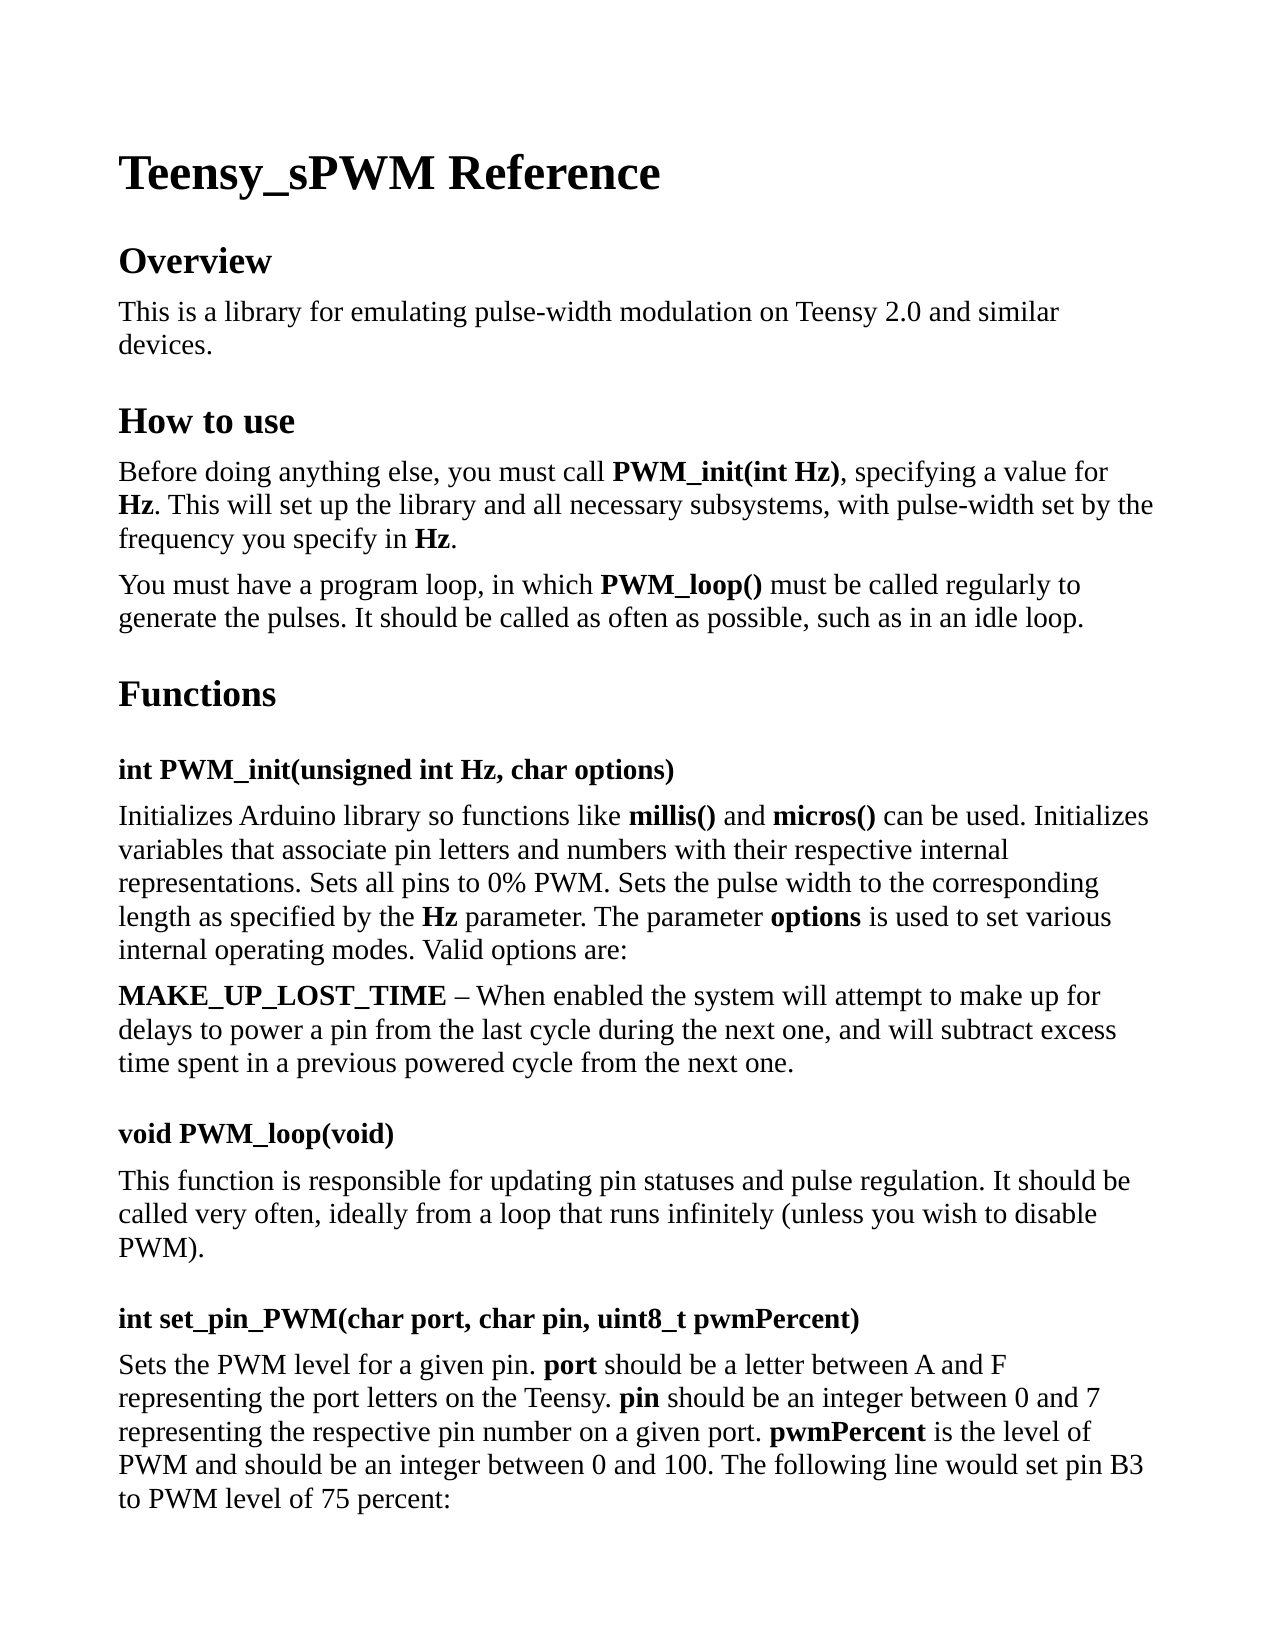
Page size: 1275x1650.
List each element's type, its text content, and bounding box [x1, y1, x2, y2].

text This function is responsible for updating pin statuses and pulse regulation. It should be called very often, ideally from a loop that runs infinitely (unless you wish to disable PWM). [118, 1163, 1157, 1263]
subtitle Functions [118, 672, 1157, 715]
text This is a library for emulating pulse-width modulation on Teensy 2.0 and similar devices. [118, 294, 1157, 361]
text Before doing anything else, you must call PWM_init(int Hz), specifying a value for Hz. This will set up the library and all necessary subsystems, with pulse-width set by the frequency you specify in Hz. [118, 454, 1157, 554]
text MAKE_UP_LOST_TIME – When enabled the system will attempt to make up for delays to power a pin from the last cycle during the next one, and will subtract excess time spent in a previous powered cycle from the next one. [118, 978, 1157, 1079]
subtitle How to use [118, 398, 1157, 441]
subtitle Teensy_sPWM Reference [118, 143, 1157, 201]
subtitle int PWM_init(unsigned int Hz, char options) [118, 752, 1157, 786]
subtitle Overview [118, 238, 1157, 281]
text Initializes Arduino library so functions like millis() and micros() can be used. Initializes variables that associate pin letters and numbers with their respective internal representations. Sets all pins to 0% PWM. Sets the pulse width to the corresponding length as specified by the Hz parameter. The parameter options is used to set various internal operating modes. Valid options are: [118, 798, 1157, 966]
subtitle int set_pin_PWM(char port, char pin, uint8_t pwmPercent) [118, 1301, 1157, 1334]
subtitle void PWM_loop(void) [118, 1117, 1157, 1150]
text Sets the PWM level for a given pin. port should be a letter between A and F representing the port letters on the Teensy. pin should be an integer between 0 and 7 representing the respective pin number on a given port. pwmPercent is the level of PWM and should be an integer between 0 and 100. The following line would set pin B3 to PWM level of 75 percent: [118, 1347, 1157, 1514]
text You must have a program loop, in which PWM_loop() must be called regularly to generate the pulses. It should be called as often as possible, such as in an idle loop. [118, 567, 1157, 634]
